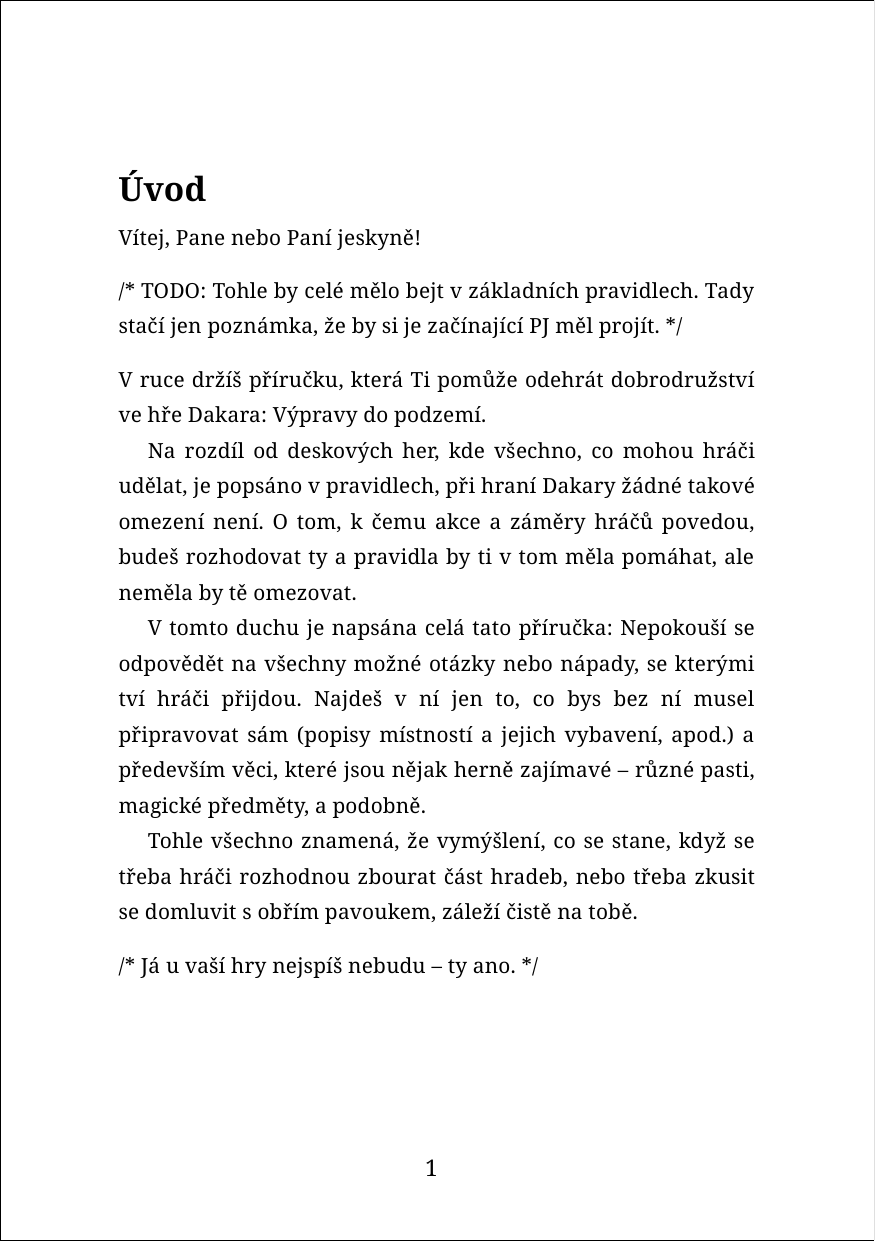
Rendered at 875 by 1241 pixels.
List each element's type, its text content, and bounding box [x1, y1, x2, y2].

subtitle Úvod [118, 166, 756, 211]
text V ruce držíš příručku, která Ti pomůže odehrát dobrodružství ve hře Dakara: Výpravy do podzemí. Na rozdíl od deskových her, kde všechno, co mohou hráči udělat, je popsáno v pravidlech, při hraní Dakary žádné takové omezení není. O tom, k čemu akce a záměry hráčů povedou, budeš rozhodovat ty a pravidla by ti v tom měla pomáhat, ale neměla by tě omezovat. V tomto duchu je napsána celá tato příručka: Nepokouší se odpovědět na všechny možné otázky nebo nápady, se kterými tví hráči přijdou. Najdeš v ní jen to, co bys bez ní musel připravovat sám (popisy místností a jejich vybavení, apod.) a především věci, které jsou nějak herně zajímavé – různé pasti, magické předměty, a podobně. Tohle všechno znamená, že vymýšlení, co se stane, když se třeba hráči rozhodnou zbourat část hradeb, nebo třeba zkusit se domluvit s obřím pavoukem, záleží čistě na tobě. [118, 365, 756, 926]
text /* TODO: Tohle by celé mělo bejt v základních pravidlech. Tady stačí jen poznámka, že by si je začínající PJ měl projít. */ [118, 276, 756, 340]
text Vítej, Pane nebo Paní jeskyně! [118, 223, 756, 251]
text /* Já u vaší hry nejspíš nebudu – ty ano. */ [118, 951, 756, 979]
